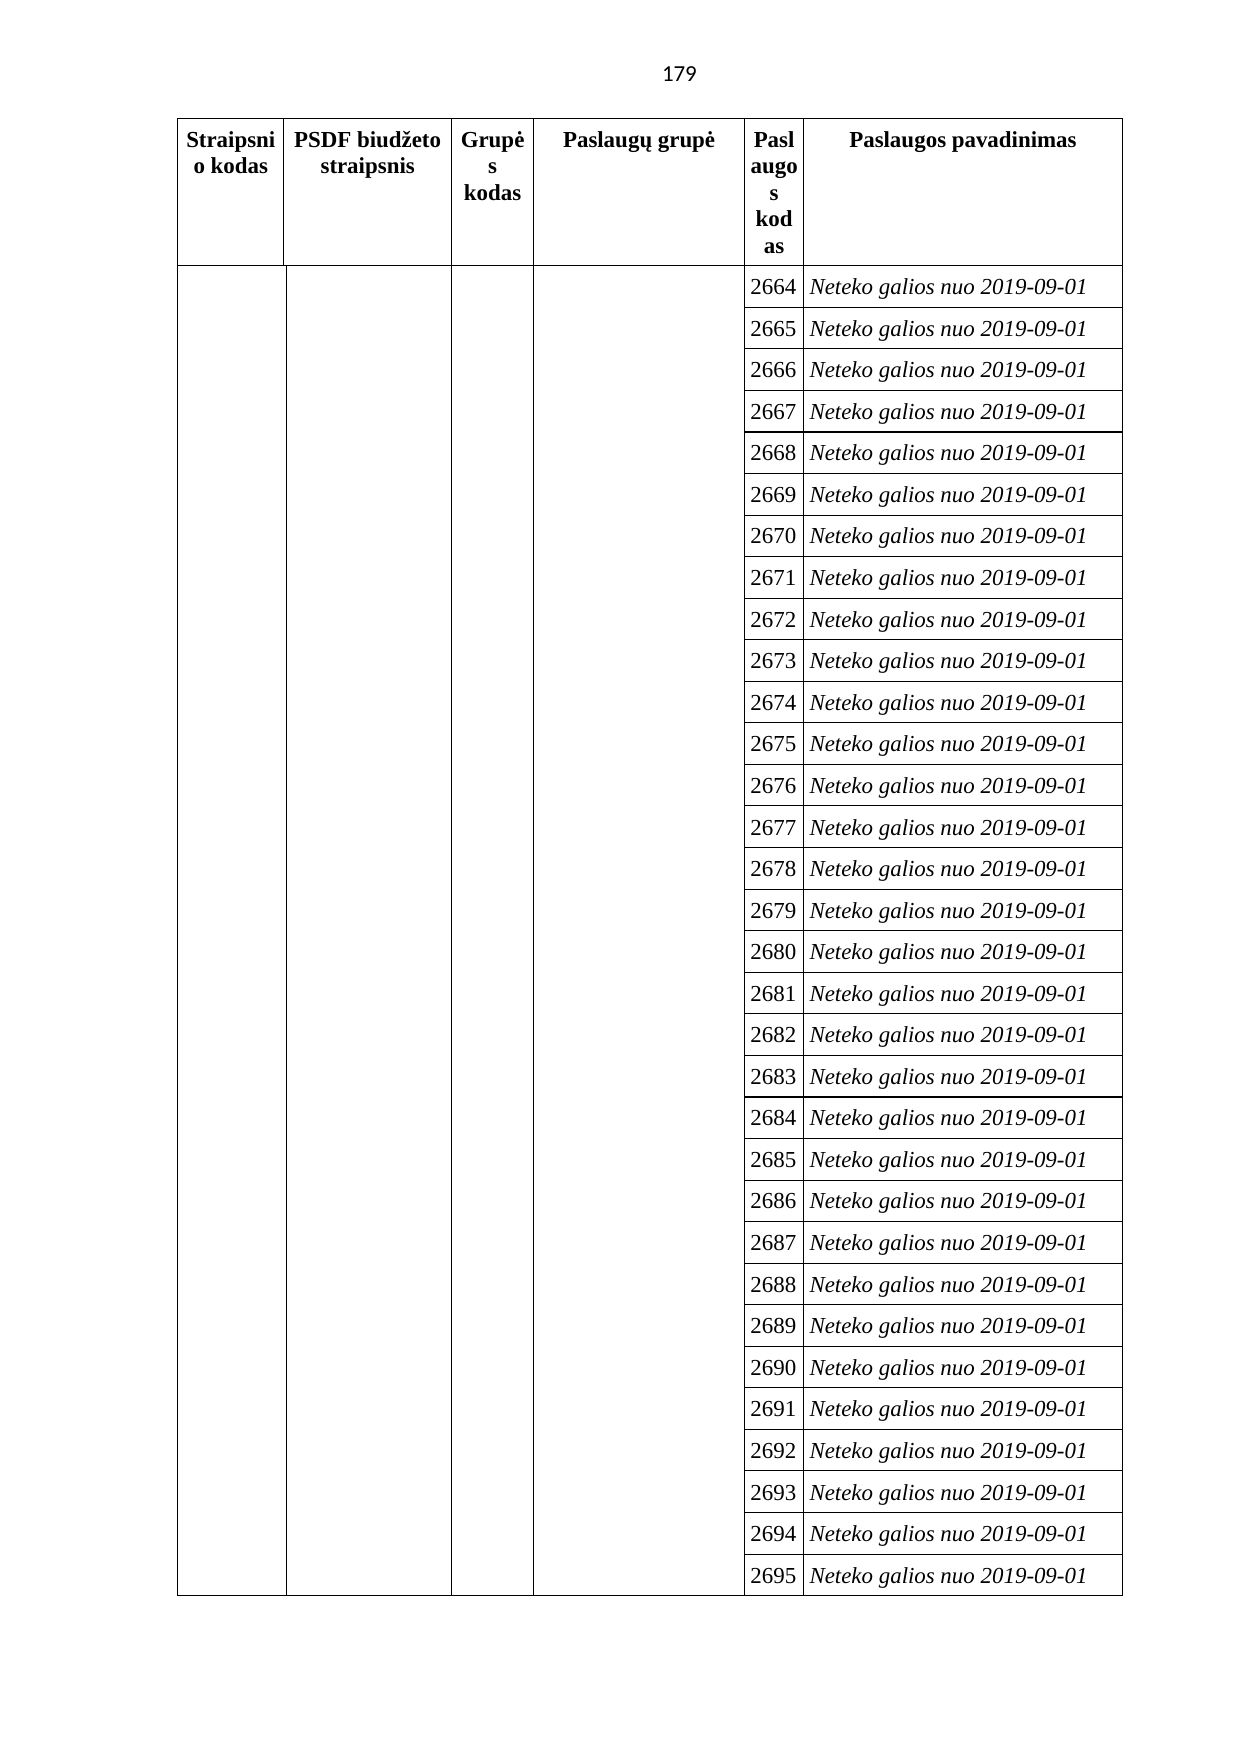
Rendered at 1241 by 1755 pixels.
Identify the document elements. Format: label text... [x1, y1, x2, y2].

table_cell [534, 1180, 744, 1221]
table_cell [452, 1138, 533, 1179]
table_cell [534, 1554, 744, 1595]
table_cell [178, 889, 286, 930]
table_cell [534, 1387, 744, 1429]
table_cell 2685 [745, 1139, 803, 1179]
table_cell 2677 [745, 806, 803, 847]
table_cell Neteko galios nuo 2019-09-01 [804, 266, 1122, 307]
table_cell 2690 [745, 1347, 803, 1387]
table_cell [178, 681, 286, 722]
table_cell [452, 598, 533, 639]
table_cell 2672 [745, 599, 803, 639]
table_cell Neteko galios nuo 2019-09-01 [804, 765, 1122, 805]
table_cell [452, 1221, 533, 1263]
table_cell 2667 [745, 391, 803, 431]
table_cell Neteko galios nuo 2019-09-01 [804, 640, 1122, 681]
table_cell [534, 598, 744, 639]
table_cell [287, 639, 451, 681]
table_cell [178, 722, 286, 764]
table_cell [452, 1512, 533, 1553]
table_cell 2684 [745, 1098, 803, 1138]
table_cell Neteko galios nuo 2019-09-01 [804, 474, 1122, 514]
table_cell 2692 [745, 1430, 803, 1470]
table_cell [178, 1470, 286, 1512]
table_cell 2682 [745, 1014, 803, 1055]
table_cell [452, 1429, 533, 1470]
table_cell [534, 1263, 744, 1304]
table_cell [452, 972, 533, 1013]
table_cell [287, 1180, 451, 1221]
table_header Paslaugų grupė [534, 119, 744, 265]
table_cell [534, 1013, 744, 1055]
table_cell [452, 722, 533, 764]
table_cell [287, 307, 451, 348]
table_cell Neteko galios nuo 2019-09-01 [804, 1513, 1122, 1553]
table_cell 2694 [745, 1513, 803, 1553]
table_cell 2680 [745, 931, 803, 972]
table_cell [178, 1429, 286, 1470]
table_cell [287, 681, 451, 722]
table_cell [534, 1304, 744, 1346]
table_cell [287, 805, 451, 847]
table_cell [452, 266, 533, 307]
table_cell [534, 1221, 744, 1263]
table_cell Neteko galios nuo 2019-09-01 [804, 308, 1122, 348]
table_header Straipsnio kodas [178, 119, 283, 265]
table_cell [287, 515, 451, 556]
table_cell [287, 722, 451, 764]
table_cell 2669 [745, 474, 803, 514]
table_cell [287, 1554, 451, 1595]
table_cell Neteko galios nuo 2019-09-01 [804, 1305, 1122, 1346]
table_cell [534, 431, 744, 473]
table_cell [178, 847, 286, 888]
table_cell [534, 473, 744, 514]
table_cell [287, 889, 451, 930]
table_cell [287, 390, 451, 431]
table_cell [287, 1387, 451, 1429]
table_cell [452, 764, 533, 805]
table_cell [178, 1554, 286, 1595]
table_header Paslaugos pavadinimas [804, 119, 1122, 265]
table_cell 2689 [745, 1305, 803, 1346]
table_cell [178, 1013, 286, 1055]
table_cell Neteko galios nuo 2019-09-01 [804, 1222, 1122, 1263]
table_cell [287, 348, 451, 390]
table_cell Neteko galios nuo 2019-09-01 [804, 682, 1122, 722]
table_cell [178, 431, 286, 473]
table_cell [534, 1096, 744, 1138]
table_cell Neteko galios nuo 2019-09-01 [804, 557, 1122, 598]
table_cell [178, 473, 286, 514]
table_cell [534, 1429, 744, 1470]
table_cell [452, 1096, 533, 1138]
table_cell [287, 1263, 451, 1304]
table_cell Neteko galios nuo 2019-09-01 [804, 723, 1122, 764]
table_header PSDF biudžeto straipsnis [284, 119, 451, 265]
table_cell [178, 1304, 286, 1346]
table_cell [178, 348, 286, 390]
table_cell [452, 1180, 533, 1221]
table_cell [452, 556, 533, 598]
table_cell [287, 1055, 451, 1096]
table_cell [534, 722, 744, 764]
table_cell Neteko galios nuo 2019-09-01 [804, 391, 1122, 431]
table_cell [452, 1013, 533, 1055]
table_cell [178, 1387, 286, 1429]
table_cell 2674 [745, 682, 803, 722]
table_cell [534, 390, 744, 431]
table_cell [287, 847, 451, 888]
table_cell Neteko galios nuo 2019-09-01 [804, 1098, 1122, 1138]
table_cell Neteko galios nuo 2019-09-01 [804, 433, 1122, 473]
table_cell [287, 1346, 451, 1387]
table_cell 2665 [745, 308, 803, 348]
table_cell [452, 348, 533, 390]
table_cell [178, 972, 286, 1013]
table_header Grupės kodas [452, 119, 533, 265]
table_cell [452, 889, 533, 930]
table_cell [178, 1180, 286, 1221]
table_cell [452, 805, 533, 847]
table_cell [287, 556, 451, 598]
table_cell [452, 681, 533, 722]
table_cell [178, 930, 286, 972]
table_cell [452, 1387, 533, 1429]
table_cell 2664 [745, 266, 803, 307]
table_cell [452, 431, 533, 473]
table_cell [452, 307, 533, 348]
table_header Paslaugos kodas [745, 119, 803, 265]
table_cell [452, 1055, 533, 1096]
table_cell 2679 [745, 890, 803, 930]
table_cell Neteko galios nuo 2019-09-01 [804, 1388, 1122, 1429]
table_cell [178, 805, 286, 847]
table_cell Neteko galios nuo 2019-09-01 [804, 931, 1122, 972]
table_cell [534, 348, 744, 390]
table_cell [452, 1263, 533, 1304]
table_cell 2686 [745, 1181, 803, 1221]
table_cell 2671 [745, 557, 803, 598]
table_cell 2695 [745, 1555, 803, 1595]
table_cell [287, 1096, 451, 1138]
table_cell [452, 930, 533, 972]
table_cell 2666 [745, 349, 803, 390]
table_cell [287, 930, 451, 972]
table_cell [534, 930, 744, 972]
table_cell [534, 307, 744, 348]
table_cell [287, 1013, 451, 1055]
table_cell [452, 390, 533, 431]
table_cell [452, 847, 533, 888]
table_cell Neteko galios nuo 2019-09-01 [804, 349, 1122, 390]
table_cell [178, 390, 286, 431]
table_cell [287, 473, 451, 514]
table_cell Neteko galios nuo 2019-09-01 [804, 599, 1122, 639]
table_cell [178, 266, 286, 307]
table_cell [287, 1512, 451, 1553]
table_cell Neteko galios nuo 2019-09-01 [804, 1264, 1122, 1304]
table_cell [178, 307, 286, 348]
table_cell Neteko galios nuo 2019-09-01 [804, 1139, 1122, 1179]
table_cell [178, 1055, 286, 1096]
table_cell [534, 681, 744, 722]
table_cell Neteko galios nuo 2019-09-01 [804, 1347, 1122, 1387]
table_cell [534, 1055, 744, 1096]
table_cell [178, 764, 286, 805]
table_cell Neteko galios nuo 2019-09-01 [804, 516, 1122, 556]
table_cell [452, 1554, 533, 1595]
table_cell [287, 266, 451, 307]
table_cell 2693 [745, 1471, 803, 1512]
table_cell [287, 764, 451, 805]
table_cell [178, 639, 286, 681]
table_cell [178, 1346, 286, 1387]
table_cell [452, 515, 533, 556]
table_cell 2675 [745, 723, 803, 764]
table_cell [287, 1470, 451, 1512]
table_cell Neteko galios nuo 2019-09-01 [804, 1014, 1122, 1055]
table_cell 2676 [745, 765, 803, 805]
table_cell 2678 [745, 848, 803, 888]
table_cell [534, 847, 744, 888]
table_cell Neteko galios nuo 2019-09-01 [804, 848, 1122, 888]
table_cell [452, 1346, 533, 1387]
table_cell Neteko galios nuo 2019-09-01 [804, 890, 1122, 930]
table_cell 2687 [745, 1222, 803, 1263]
table_cell [452, 473, 533, 514]
table_cell 2673 [745, 640, 803, 681]
table_cell [452, 1470, 533, 1512]
table_cell [534, 1346, 744, 1387]
table_cell [287, 1429, 451, 1470]
table_cell [452, 639, 533, 681]
table_cell 2670 [745, 516, 803, 556]
table_cell Neteko galios nuo 2019-09-01 [804, 1430, 1122, 1470]
table_cell Neteko galios nuo 2019-09-01 [804, 1555, 1122, 1595]
table_cell [178, 556, 286, 598]
table_cell Neteko galios nuo 2019-09-01 [804, 1471, 1122, 1512]
table_cell [178, 1138, 286, 1179]
table_cell [178, 1096, 286, 1138]
table_cell [178, 515, 286, 556]
table_cell Neteko galios nuo 2019-09-01 [804, 806, 1122, 847]
table_cell [534, 515, 744, 556]
table_cell [534, 972, 744, 1013]
table_cell 2691 [745, 1388, 803, 1429]
table_cell Neteko galios nuo 2019-09-01 [804, 1056, 1122, 1096]
table_cell [287, 1304, 451, 1346]
table_cell [178, 1512, 286, 1553]
table_cell [534, 639, 744, 681]
table_cell [287, 431, 451, 473]
table_cell [534, 1138, 744, 1179]
table_cell [178, 598, 286, 639]
table_cell [534, 266, 744, 307]
table_cell 2683 [745, 1056, 803, 1096]
table_cell 2668 [745, 433, 803, 473]
table_cell [534, 1512, 744, 1553]
table_cell [287, 598, 451, 639]
table_cell 2688 [745, 1264, 803, 1304]
table_cell [287, 1221, 451, 1263]
table_cell [178, 1263, 286, 1304]
table_cell [534, 1470, 744, 1512]
table_cell [534, 889, 744, 930]
table_cell [178, 1221, 286, 1263]
table_cell Neteko galios nuo 2019-09-01 [804, 1181, 1122, 1221]
table_cell [534, 805, 744, 847]
table_cell [287, 1138, 451, 1179]
table_cell Neteko galios nuo 2019-09-01 [804, 973, 1122, 1013]
table_cell [287, 972, 451, 1013]
table_cell [452, 1304, 533, 1346]
table_cell [534, 556, 744, 598]
table_cell [534, 764, 744, 805]
table_cell 2681 [745, 973, 803, 1013]
